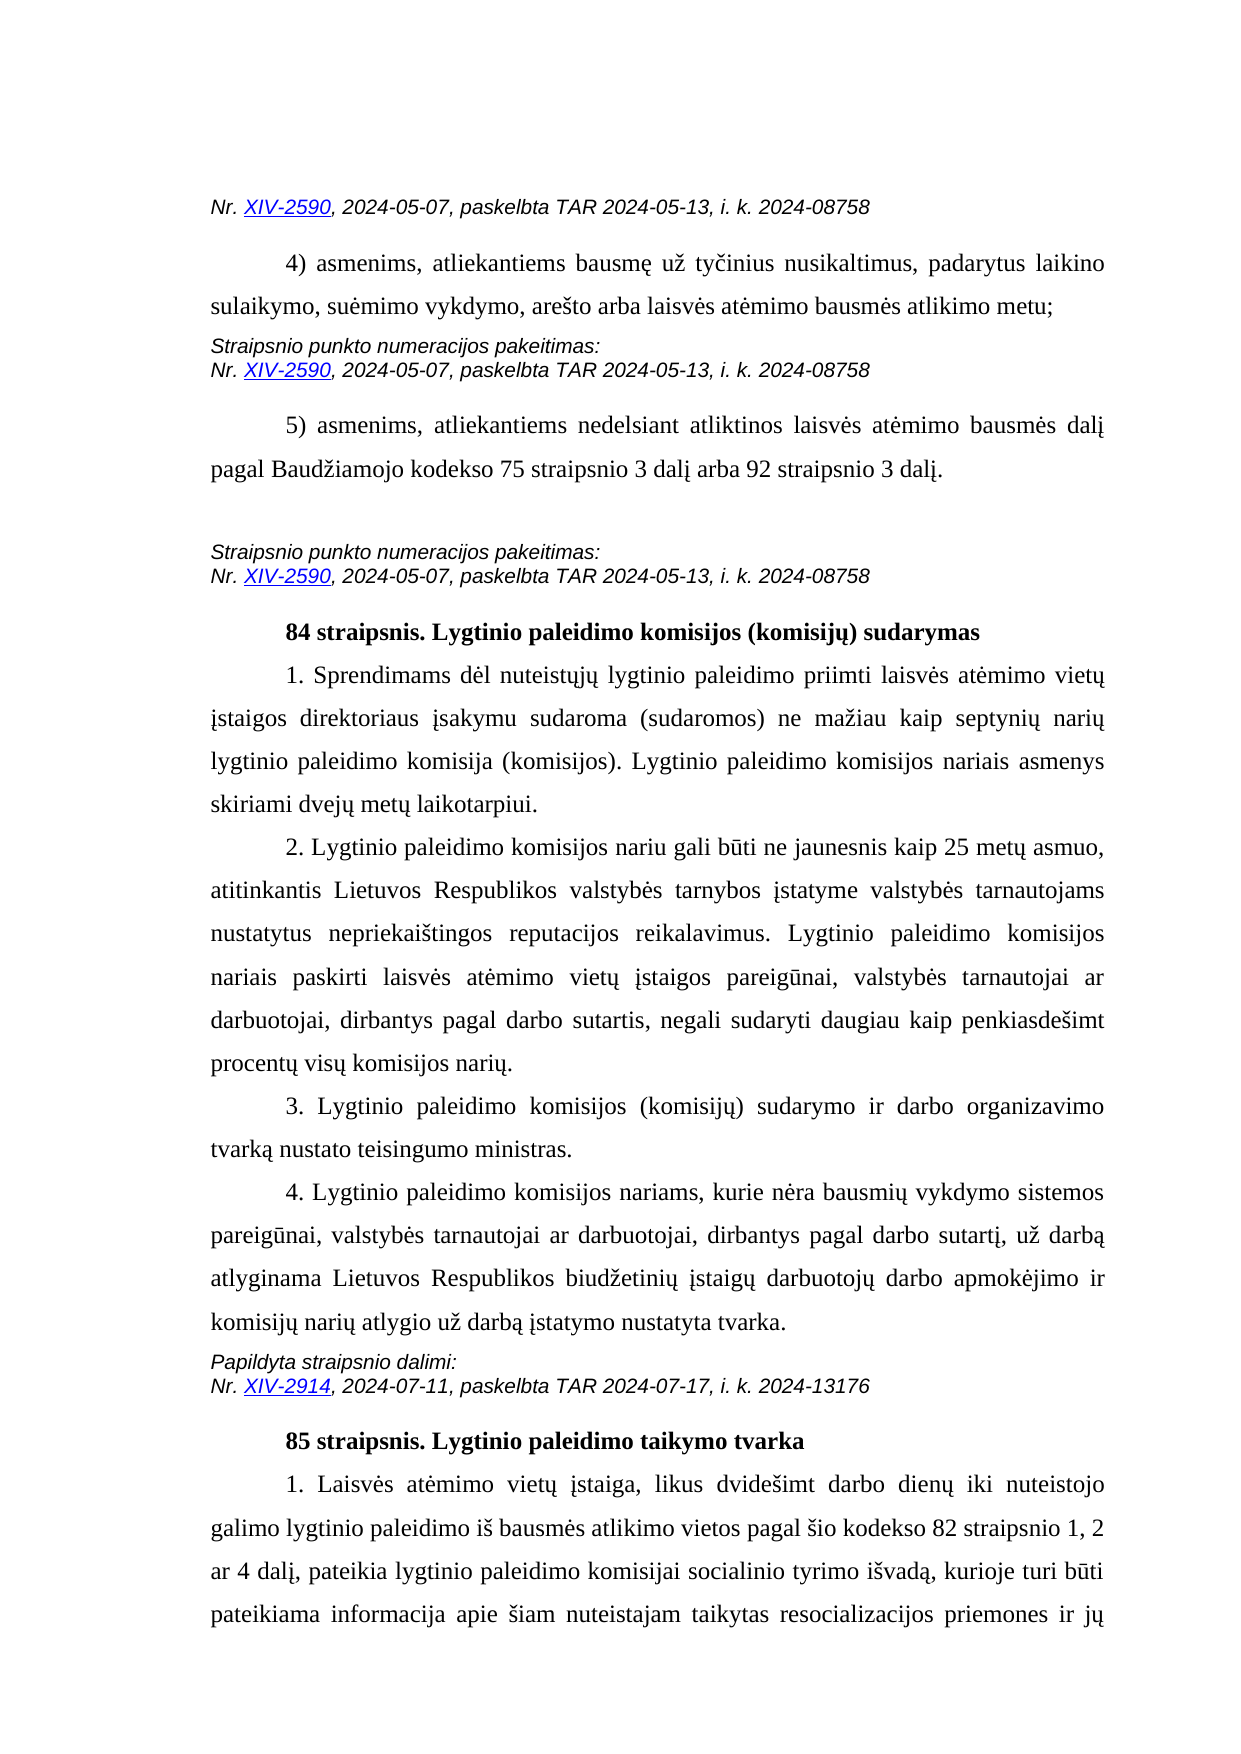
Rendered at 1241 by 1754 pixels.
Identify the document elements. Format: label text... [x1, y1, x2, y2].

text 84 straipsnis. Lygtinio paleidimo komisijos (komisijų) sudarymas [210, 617, 1105, 645]
text 2. Lygtinio paleidimo komisijos nariu gali būti ne jaunesnis kaip 25 metų asmuo, atitinkantis Lietuvos Respublikos valstybės tarnybos įstatyme valstybės tarnautojams nustatytus nepriekaištingos reputacijos reikalavimus. Lygtinio paleidimo komisijos nariais paskirti laisvės atėmimo vietų įstaigos pareigūnai, valstybės tarnautojai ar darbuotojai, dirbantys pagal darbo sutartis, negali sudaryti daugiau kaip penkiasdešimt procentų visų komisijos narių. [210, 832, 1105, 1077]
text Nr. XIV-2590, 2024-05-07, paskelbta TAR 2024-05-13, i. k. 2024-08758 [210, 564, 1105, 588]
text 5) asmenims, atliekantiems nedelsiant atliktinos laisvės atėmimo bausmės dalį pagal Baudžiamojo kodekso 75 straipsnio 3 dalį arba 92 straipsnio 3 dalį. [210, 411, 1105, 482]
text 1. Laisvės atėmimo vietų įstaiga, likus dvidešimt darbo dienų iki nuteistojo galimo lygtinio paleidimo iš bausmės atlikimo vietos pagal šio kodekso 82 straipsnio 1, 2 ar 4 dalį, pateikia lygtinio paleidimo komisijai socialinio tyrimo išvadą, kurioje turi būti pateikiama informacija apie šiam nuteistajam taikytas resocializacijos priemones ir jų [210, 1469, 1105, 1628]
text Straipsnio punkto numeracijos pakeitimas: [210, 334, 1105, 358]
text Nr. XIV-2590, 2024-05-07, paskelbta TAR 2024-05-13, i. k. 2024-08758 [210, 195, 1105, 219]
text Straipsnio punkto numeracijos pakeitimas: [210, 540, 1105, 564]
text 4. Lygtinio paleidimo komisijos nariams, kurie nėra bausmių vykdymo sistemos pareigūnai, valstybės tarnautojai ar darbuotojai, dirbantys pagal darbo sutartį, už darbą atlyginama Lietuvos Respublikos biudžetinių įstaigų darbuotojų darbo apmokėjimo ir komisijų narių atlygio už darbą įstatymo nustatyta tvarka. [210, 1177, 1105, 1335]
text 1. Sprendimams dėl nuteistųjų lygtinio paleidimo priimti laisvės atėmimo vietų įstaigos direktoriaus įsakymu sudaroma (sudaromos) ne mažiau kaip septynių narių lygtinio paleidimo komisija (komisijos). Lygtinio paleidimo komisijos nariais asmenys skiriami dvejų metų laikotarpiui. [210, 660, 1105, 818]
text 3. Lygtinio paleidimo komisijos (komisijų) sudarymo ir darbo organizavimo tvarką nustato teisingumo ministras. [210, 1091, 1105, 1163]
text Papildyta straipsnio dalimi: [210, 1350, 1105, 1374]
text 85 straipsnis. Lygtinio paleidimo taikymo tvarka [210, 1426, 1105, 1455]
text Nr. XIV-2914, 2024-07-11, paskelbta TAR 2024-07-17, i. k. 2024-13176 [210, 1374, 1105, 1398]
text Nr. XIV-2590, 2024-05-07, paskelbta TAR 2024-05-13, i. k. 2024-08758 [210, 358, 1105, 382]
text 4) asmenims, atliekantiems bausmę už tyčinius nusikaltimus, padarytus laikino sulaikymo, suėmimo vykdymo, arešto arba laisvės atėmimo bausmės atlikimo metu; [210, 248, 1105, 319]
